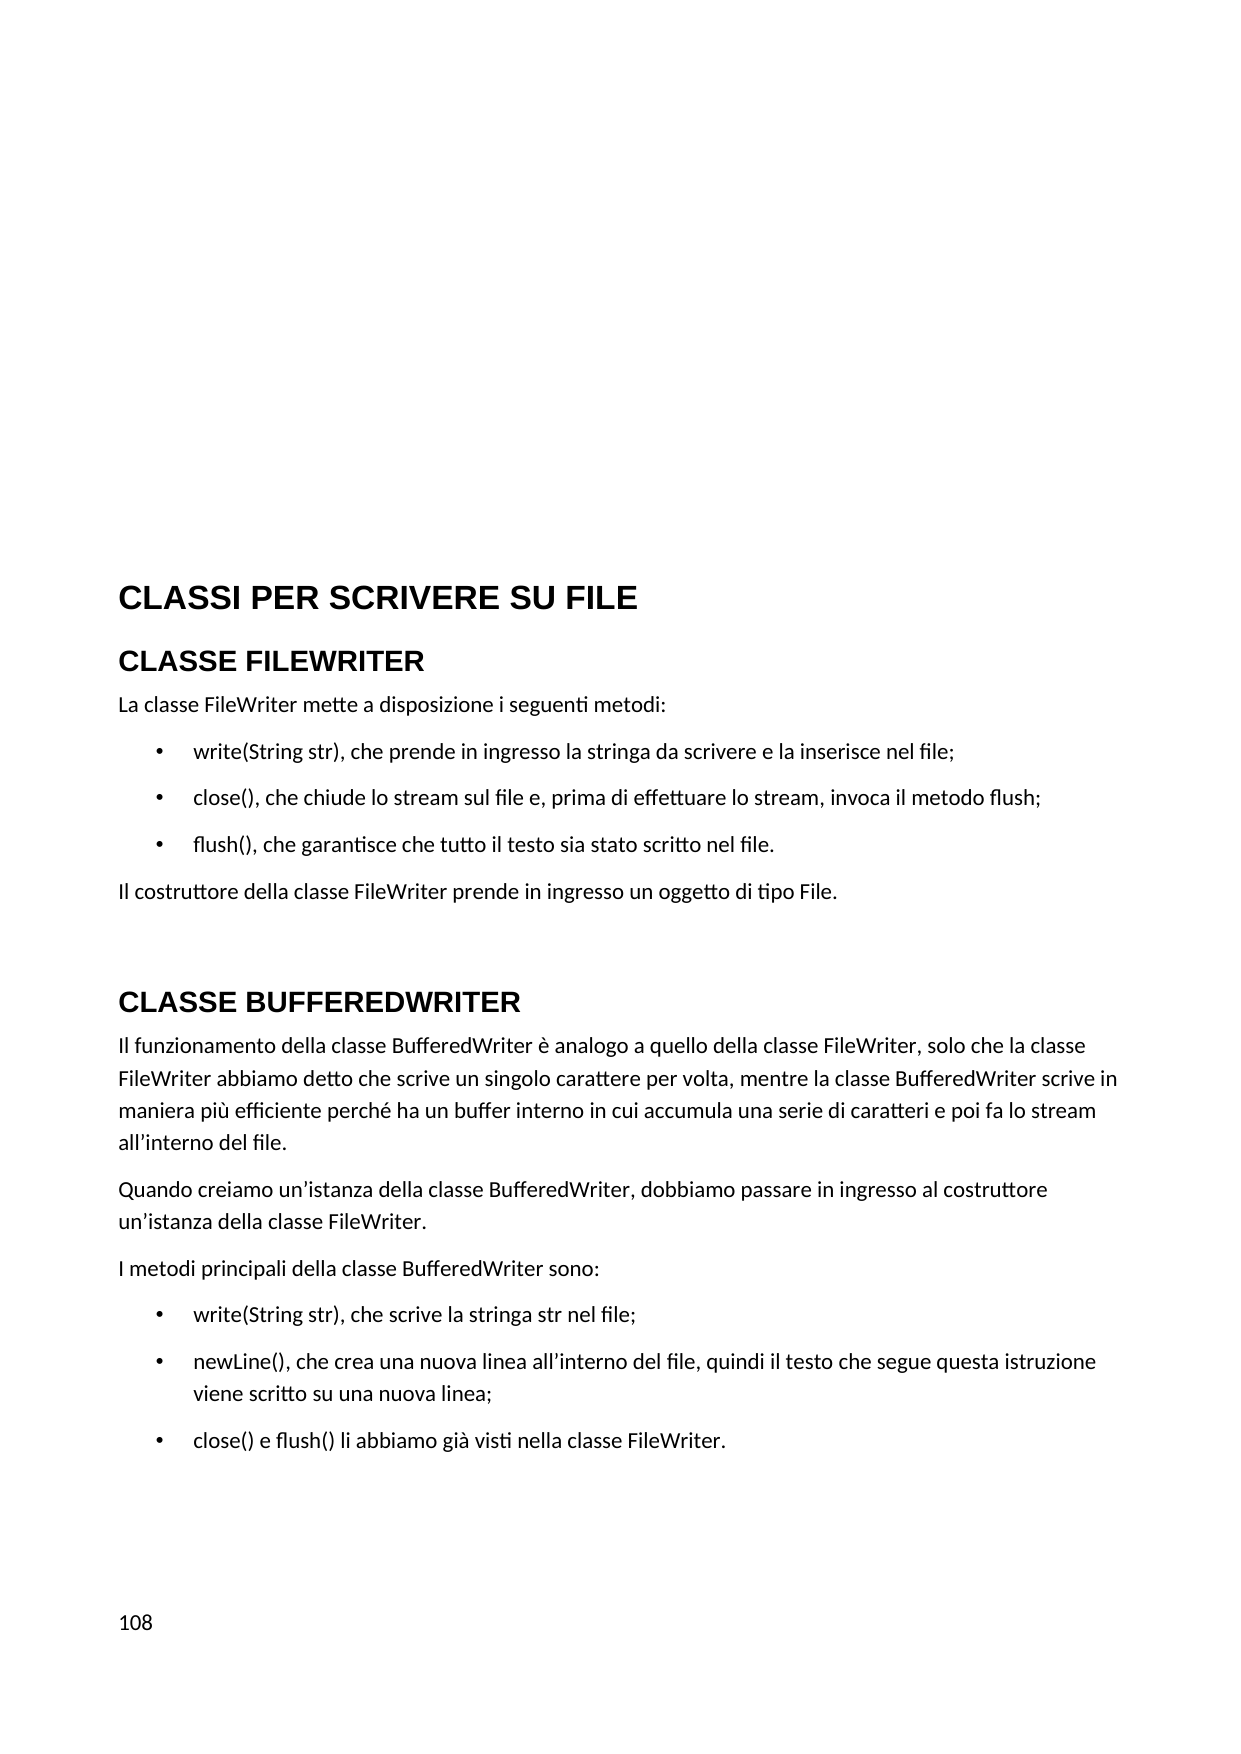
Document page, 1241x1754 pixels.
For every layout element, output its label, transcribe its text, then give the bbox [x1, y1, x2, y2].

text La classe FileWriter mette a disposizione i seguenti metodi: [118, 690, 1122, 718]
list newLine(), che crea una nuova linea all’interno del file, quindi il testo che segue questa istruzione viene scritto su una nuova linea; [156, 1347, 1122, 1407]
subtitle CLASSE BUFFEREDWRITER [118, 985, 1122, 1019]
text I metodi principali della classe BufferedWriter sono: [118, 1254, 1122, 1282]
subtitle CLASSE FILEWRITER [118, 644, 1122, 677]
text Il costruttore della classe FileWriter prende in ingresso un oggetto di tipo File. [118, 877, 1122, 905]
list write(String str), che scrive la stringa str nel file; [156, 1301, 1122, 1328]
text Il funzionamento della classe BufferedWriter è analogo a quello della classe FileWriter, solo che la classe FileWriter abbiamo detto che scrive un singolo carattere per volta, mentre la classe BufferedWriter scrive in maniera più efficiente perché ha un buffer interno in cui accumula una serie di caratteri e poi fa lo stream all’interno del file. [118, 1031, 1122, 1156]
list close() e flush() li abbiamo già visti nella classe FileWriter. [156, 1426, 1122, 1454]
text Quando creiamo un’istanza della classe BufferedWriter, dobbiamo passare in ingresso al costruttore un’istanza della classe FileWriter. [118, 1175, 1122, 1235]
subtitle CLASSI PER SCRIVERE SU FILE [118, 578, 1122, 617]
list write(String str), che prende in ingresso la stringa da scrivere e la inserisce nel file; [156, 737, 1122, 765]
list close(), che chiude lo stream sul file e, prima di effettuare lo stream, invoca il metodo flush; [156, 783, 1122, 812]
list flush(), che garantisce che tutto il testo sia stato scritto nel file. [156, 830, 1122, 858]
